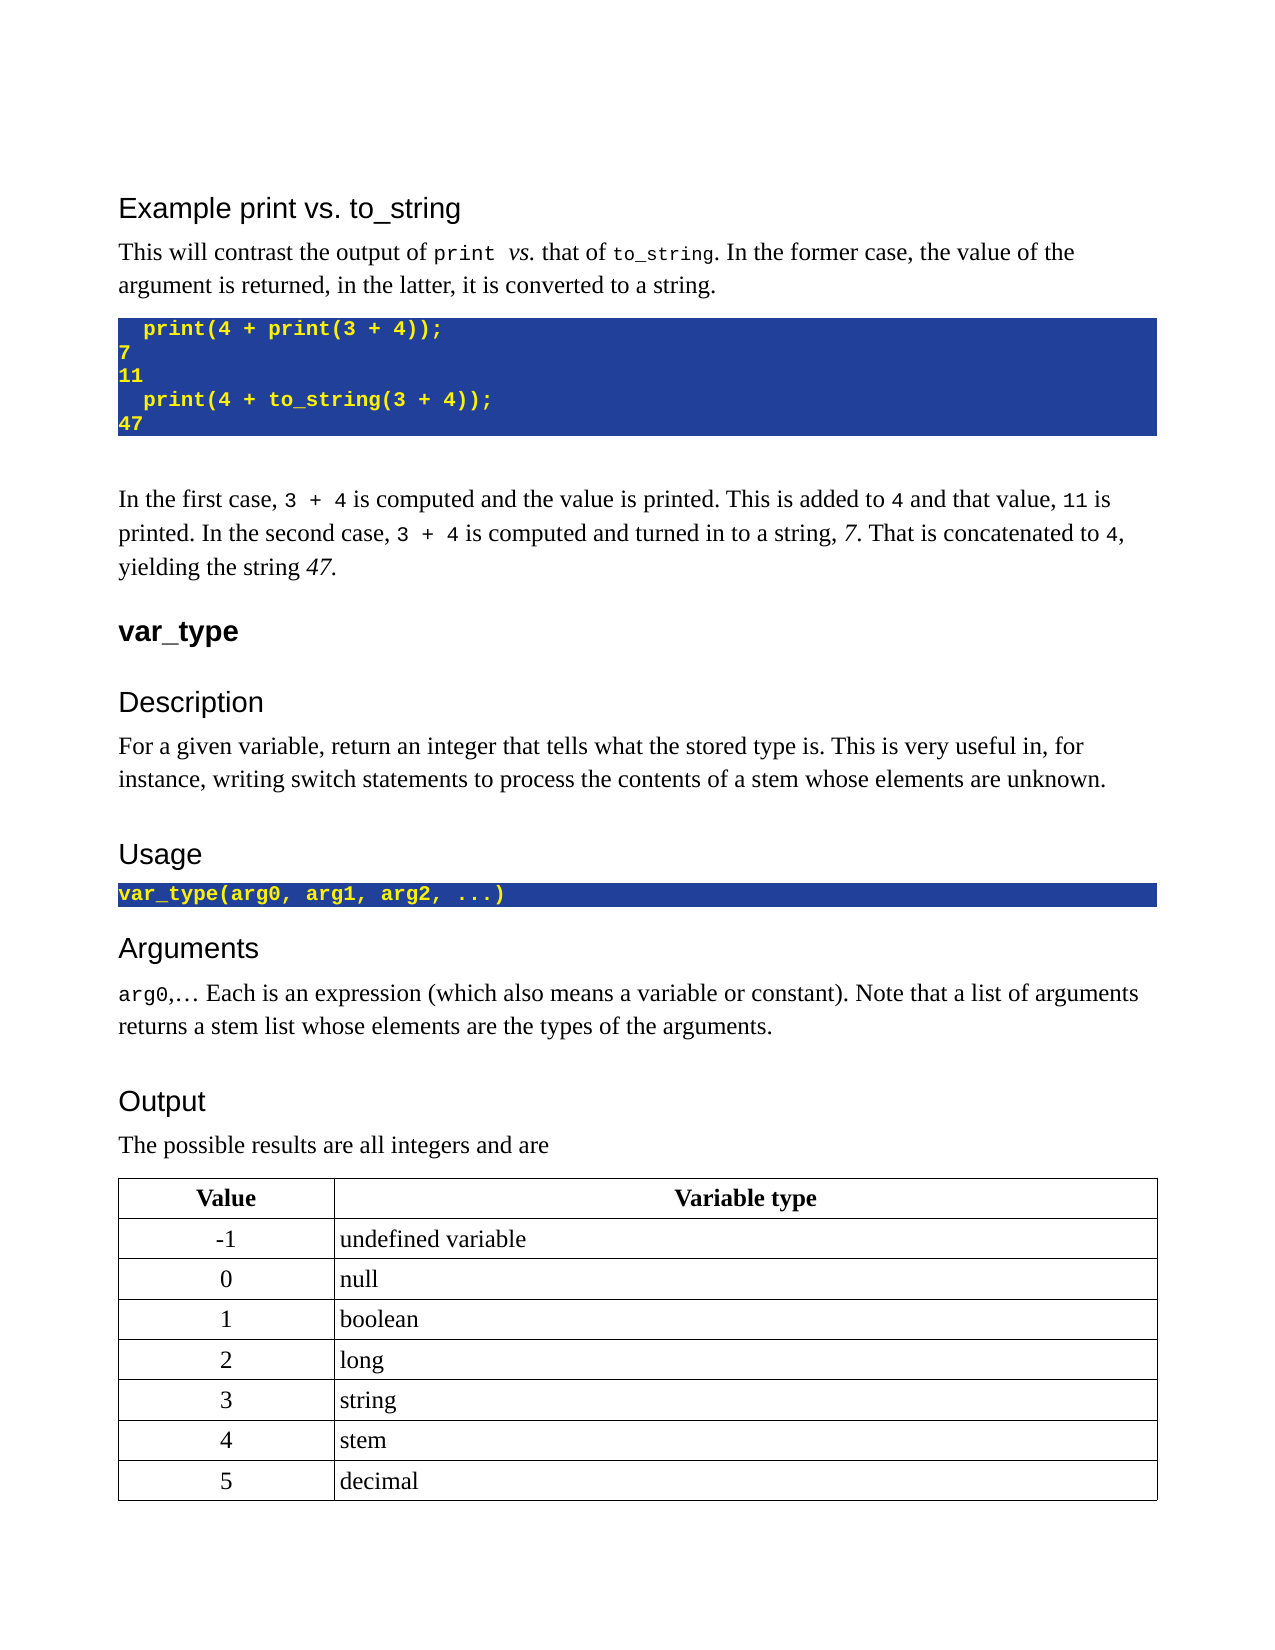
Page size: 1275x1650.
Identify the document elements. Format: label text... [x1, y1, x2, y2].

text 11 [118, 366, 1157, 389]
table_cell null [335, 1259, 1157, 1299]
text arg0,… Each is an expression (which also means a variable or constant). Note that a list of arguments returns a stem list whose elements are the types of the arguments. [118, 978, 1157, 1040]
table_cell 5 [119, 1461, 334, 1500]
subtitle Description [118, 685, 1157, 719]
text In the first case, 3 + 4 is computed and the value is printed. This is added to 4 and that value, 11 is printed. In the second case, 3 + 4 is computed and turned in to a string, 7. That is concatenated to 4, yielding the string 47. [118, 484, 1157, 581]
text var_type(arg0, arg1, arg2, ...) [118, 883, 1157, 907]
table_cell 0 [119, 1259, 334, 1299]
subtitle Example print vs. to_string [118, 191, 1157, 224]
table_cell long [335, 1340, 1157, 1379]
table_cell 3 [119, 1380, 334, 1419]
table_cell 1 [119, 1300, 334, 1339]
table_cell -1 [119, 1219, 334, 1258]
table_cell undefined variable [335, 1219, 1157, 1258]
subtitle Arguments [118, 932, 1157, 965]
text 47 [118, 413, 1157, 436]
table_cell boolean [335, 1300, 1157, 1339]
subtitle Output [118, 1084, 1157, 1118]
subtitle var_type [118, 614, 1157, 648]
text The possible results are all integers and are [118, 1130, 1157, 1159]
table_cell 4 [119, 1421, 334, 1460]
table_cell 2 [119, 1340, 334, 1379]
text print(4 + to_string(3 + 4)); [118, 389, 1157, 413]
table_cell string [335, 1380, 1157, 1419]
text This will contrast the output of print vs. that of to_string. In the former case, the value of the argument is returned, in the latter, it is converted to a string. [118, 237, 1157, 299]
subtitle Usage [118, 837, 1157, 870]
text 7 [118, 342, 1157, 366]
table_header Variable type [335, 1179, 1157, 1218]
text print(4 + print(3 + 4)); [118, 318, 1157, 342]
table_cell decimal [335, 1461, 1157, 1500]
text For a given variable, return an integer that tells what the stored type is. This is very useful in, for instance, writing switch statements to process the contents of a stem whose elements are unknown. [118, 731, 1157, 793]
table_header Value [119, 1179, 334, 1218]
table_cell stem [335, 1421, 1157, 1460]
